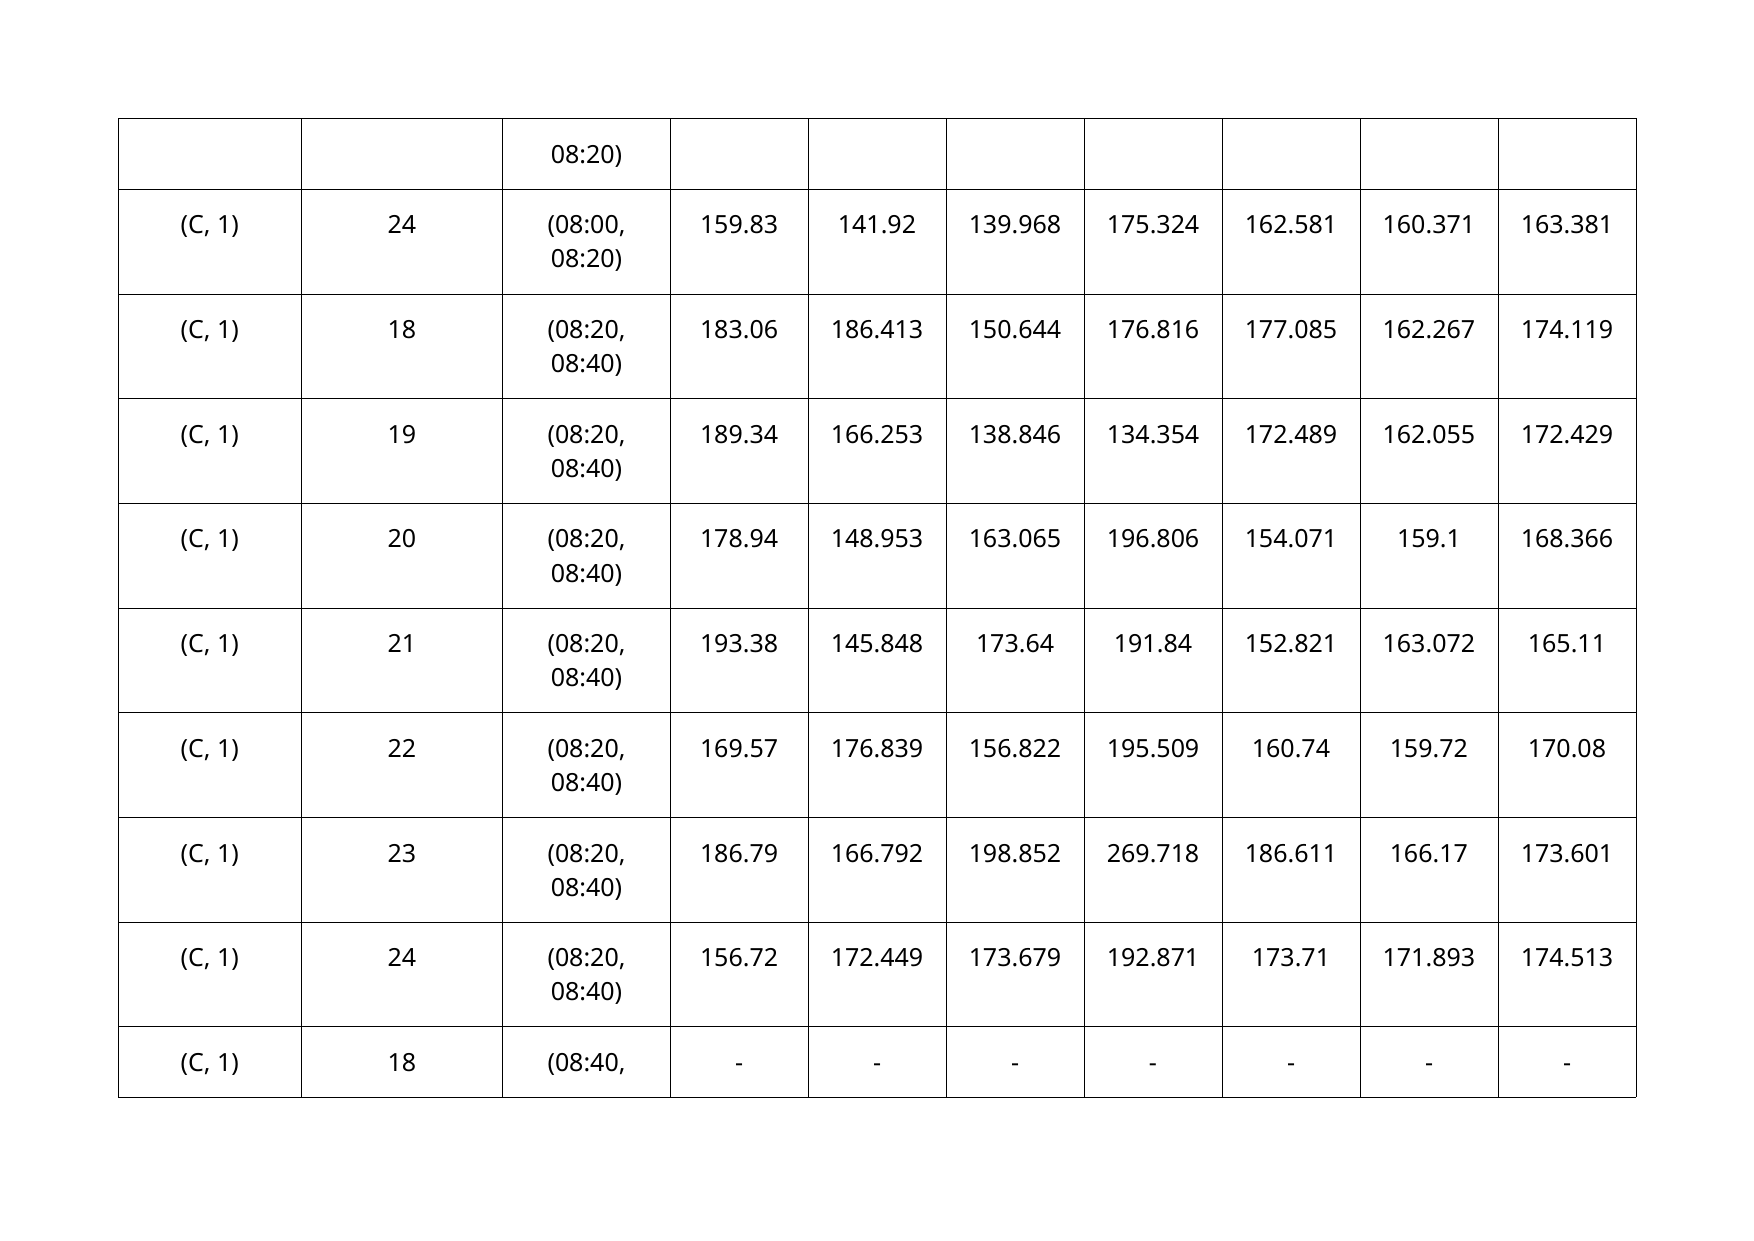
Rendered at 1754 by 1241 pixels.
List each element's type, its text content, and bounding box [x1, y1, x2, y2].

table_cell (C, 1) [119, 609, 301, 712]
table_cell 170.08 [1499, 713, 1636, 817]
table_cell 150.644 [947, 295, 1084, 398]
table_cell 173.601 [1499, 818, 1636, 922]
table_cell (08:20, 08:40) [503, 504, 670, 607]
table_cell 192.871 [1085, 923, 1222, 1026]
table_cell (08:20, 08:40) [503, 399, 670, 503]
table_cell 178.94 [671, 504, 808, 607]
table_cell 183.06 [671, 295, 808, 398]
table_cell 162.267 [1361, 295, 1498, 398]
table_cell 23 [302, 818, 502, 922]
table_cell - [671, 1027, 808, 1097]
table_cell 173.64 [947, 609, 1084, 712]
table_cell (08:00, 08:20) [503, 190, 670, 293]
table_cell - [1361, 1027, 1498, 1097]
table_cell 269.718 [1085, 818, 1222, 922]
table_cell 174.513 [1499, 923, 1636, 1026]
table_cell 171.893 [1361, 923, 1498, 1026]
table_cell 191.84 [1085, 609, 1222, 712]
table_cell 18 [302, 1027, 502, 1097]
table_cell 196.806 [1085, 504, 1222, 607]
table_cell 21 [302, 609, 502, 712]
table_cell (C, 1) [119, 713, 301, 817]
table_cell 172.449 [809, 923, 946, 1026]
table_cell (C, 1) [119, 818, 301, 922]
table_cell 160.371 [1361, 190, 1498, 293]
table_cell 186.611 [1223, 818, 1360, 922]
table_cell (08:20, 08:40) [503, 609, 670, 712]
table_cell 145.848 [809, 609, 946, 712]
table_cell 139.968 [947, 190, 1084, 293]
table_cell 162.581 [1223, 190, 1360, 293]
table_cell [119, 119, 301, 189]
table_cell 159.83 [671, 190, 808, 293]
table_cell 166.17 [1361, 818, 1498, 922]
table_cell 166.792 [809, 818, 946, 922]
table_cell 152.821 [1223, 609, 1360, 712]
table_cell 08:20) [503, 119, 670, 189]
table_cell 24 [302, 923, 502, 1026]
table_cell - [809, 1027, 946, 1097]
table_cell (C, 1) [119, 399, 301, 503]
table_cell 165.11 [1499, 609, 1636, 712]
table_cell [671, 119, 808, 189]
table_cell [302, 119, 502, 189]
table_cell 173.679 [947, 923, 1084, 1026]
table_cell 19 [302, 399, 502, 503]
table_cell [1223, 119, 1360, 189]
table_cell 18 [302, 295, 502, 398]
table_cell 22 [302, 713, 502, 817]
table_cell 162.055 [1361, 399, 1498, 503]
table_cell (C, 1) [119, 1027, 301, 1097]
table_cell (08:20, 08:40) [503, 923, 670, 1026]
table_cell - [1223, 1027, 1360, 1097]
table_cell 186.79 [671, 818, 808, 922]
table_cell 141.92 [809, 190, 946, 293]
table_cell 159.72 [1361, 713, 1498, 817]
table_cell 168.366 [1499, 504, 1636, 607]
table_cell 156.822 [947, 713, 1084, 817]
table_cell 160.74 [1223, 713, 1360, 817]
table_cell 176.816 [1085, 295, 1222, 398]
table_cell 175.324 [1085, 190, 1222, 293]
table_cell 156.72 [671, 923, 808, 1026]
table_cell 20 [302, 504, 502, 607]
table_cell 24 [302, 190, 502, 293]
table_cell 173.71 [1223, 923, 1360, 1026]
table_cell (C, 1) [119, 295, 301, 398]
table_cell 186.413 [809, 295, 946, 398]
table_cell 174.119 [1499, 295, 1636, 398]
table_cell 163.072 [1361, 609, 1498, 712]
table_cell [1499, 119, 1636, 189]
table_cell 172.489 [1223, 399, 1360, 503]
table_cell - [947, 1027, 1084, 1097]
table_cell (C, 1) [119, 923, 301, 1026]
table_cell 166.253 [809, 399, 946, 503]
table_cell 169.57 [671, 713, 808, 817]
table_cell [947, 119, 1084, 189]
table_cell 176.839 [809, 713, 946, 817]
table_cell [1085, 119, 1222, 189]
table_cell 154.071 [1223, 504, 1360, 607]
table_cell (C, 1) [119, 190, 301, 293]
table_cell 177.085 [1223, 295, 1360, 398]
table_cell 172.429 [1499, 399, 1636, 503]
table_cell (C, 1) [119, 504, 301, 607]
table_cell 195.509 [1085, 713, 1222, 817]
table_cell 198.852 [947, 818, 1084, 922]
table_cell 159.1 [1361, 504, 1498, 607]
table_cell (08:20, 08:40) [503, 713, 670, 817]
table_cell [1361, 119, 1498, 189]
table_cell - [1499, 1027, 1636, 1097]
table_cell 163.065 [947, 504, 1084, 607]
table_cell - [1085, 1027, 1222, 1097]
table_cell 138.846 [947, 399, 1084, 503]
table_cell 148.953 [809, 504, 946, 607]
table_cell 163.381 [1499, 190, 1636, 293]
table_cell 193.38 [671, 609, 808, 712]
table_cell (08:20, 08:40) [503, 818, 670, 922]
table_cell (08:20, 08:40) [503, 295, 670, 398]
table_cell (08:40, [503, 1027, 670, 1097]
table_cell 134.354 [1085, 399, 1222, 503]
table_cell 189.34 [671, 399, 808, 503]
table_cell [809, 119, 946, 189]
